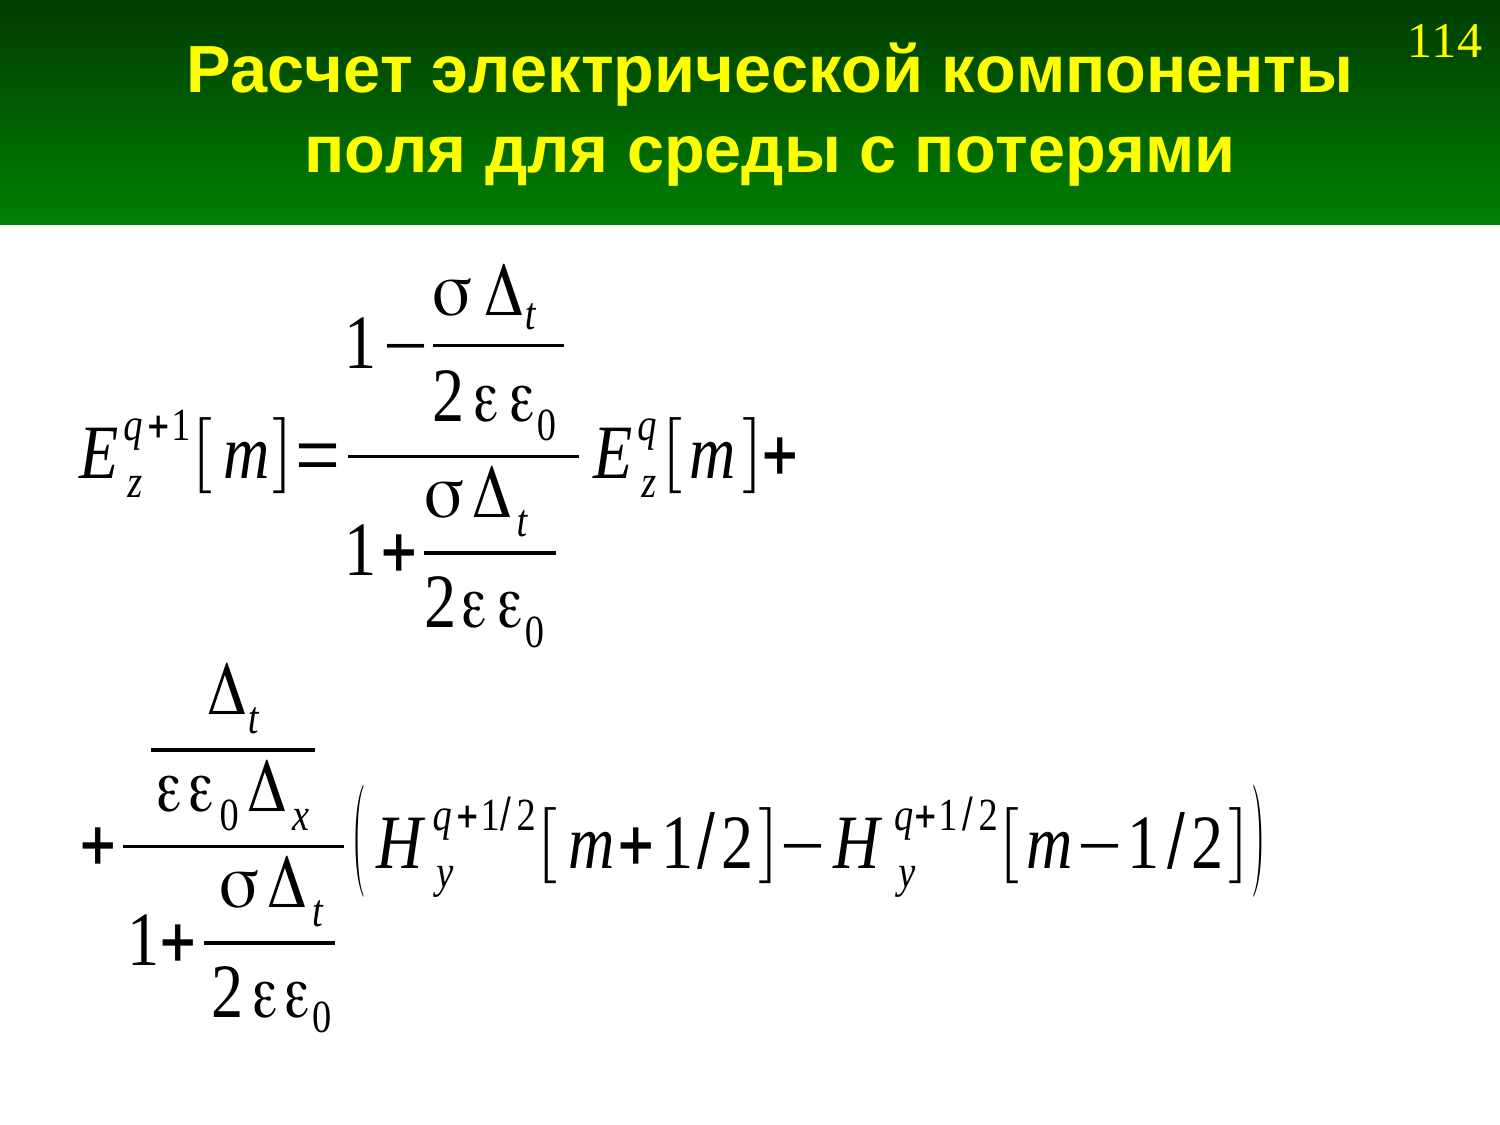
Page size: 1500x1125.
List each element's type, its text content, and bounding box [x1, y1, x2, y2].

chart [59, 257, 1279, 1045]
title Расчет электрической компоненты поля для среды с потерями [100, 7, 1441, 204]
